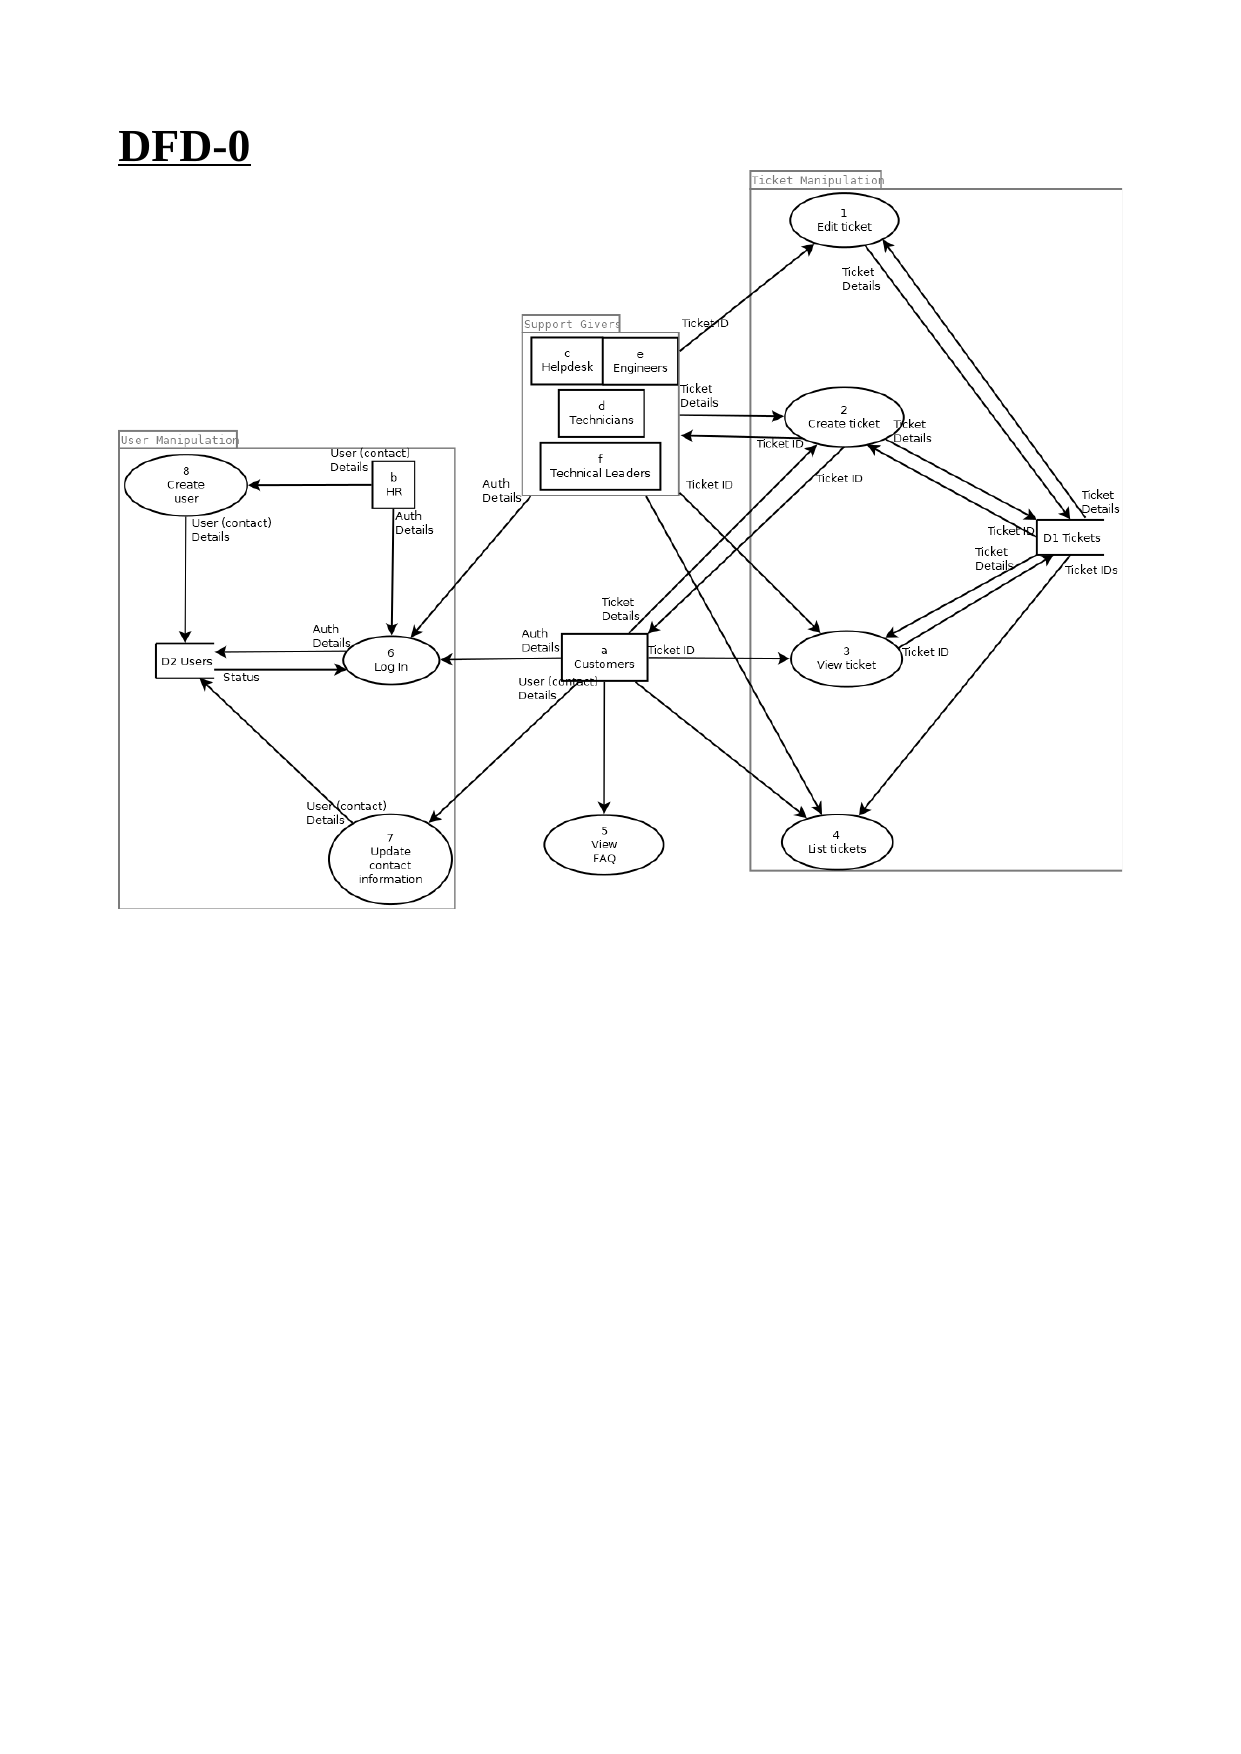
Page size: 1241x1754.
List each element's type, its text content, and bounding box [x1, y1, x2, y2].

picture [118, 170, 1123, 909]
text DFD-0 [118, 118, 1122, 170]
